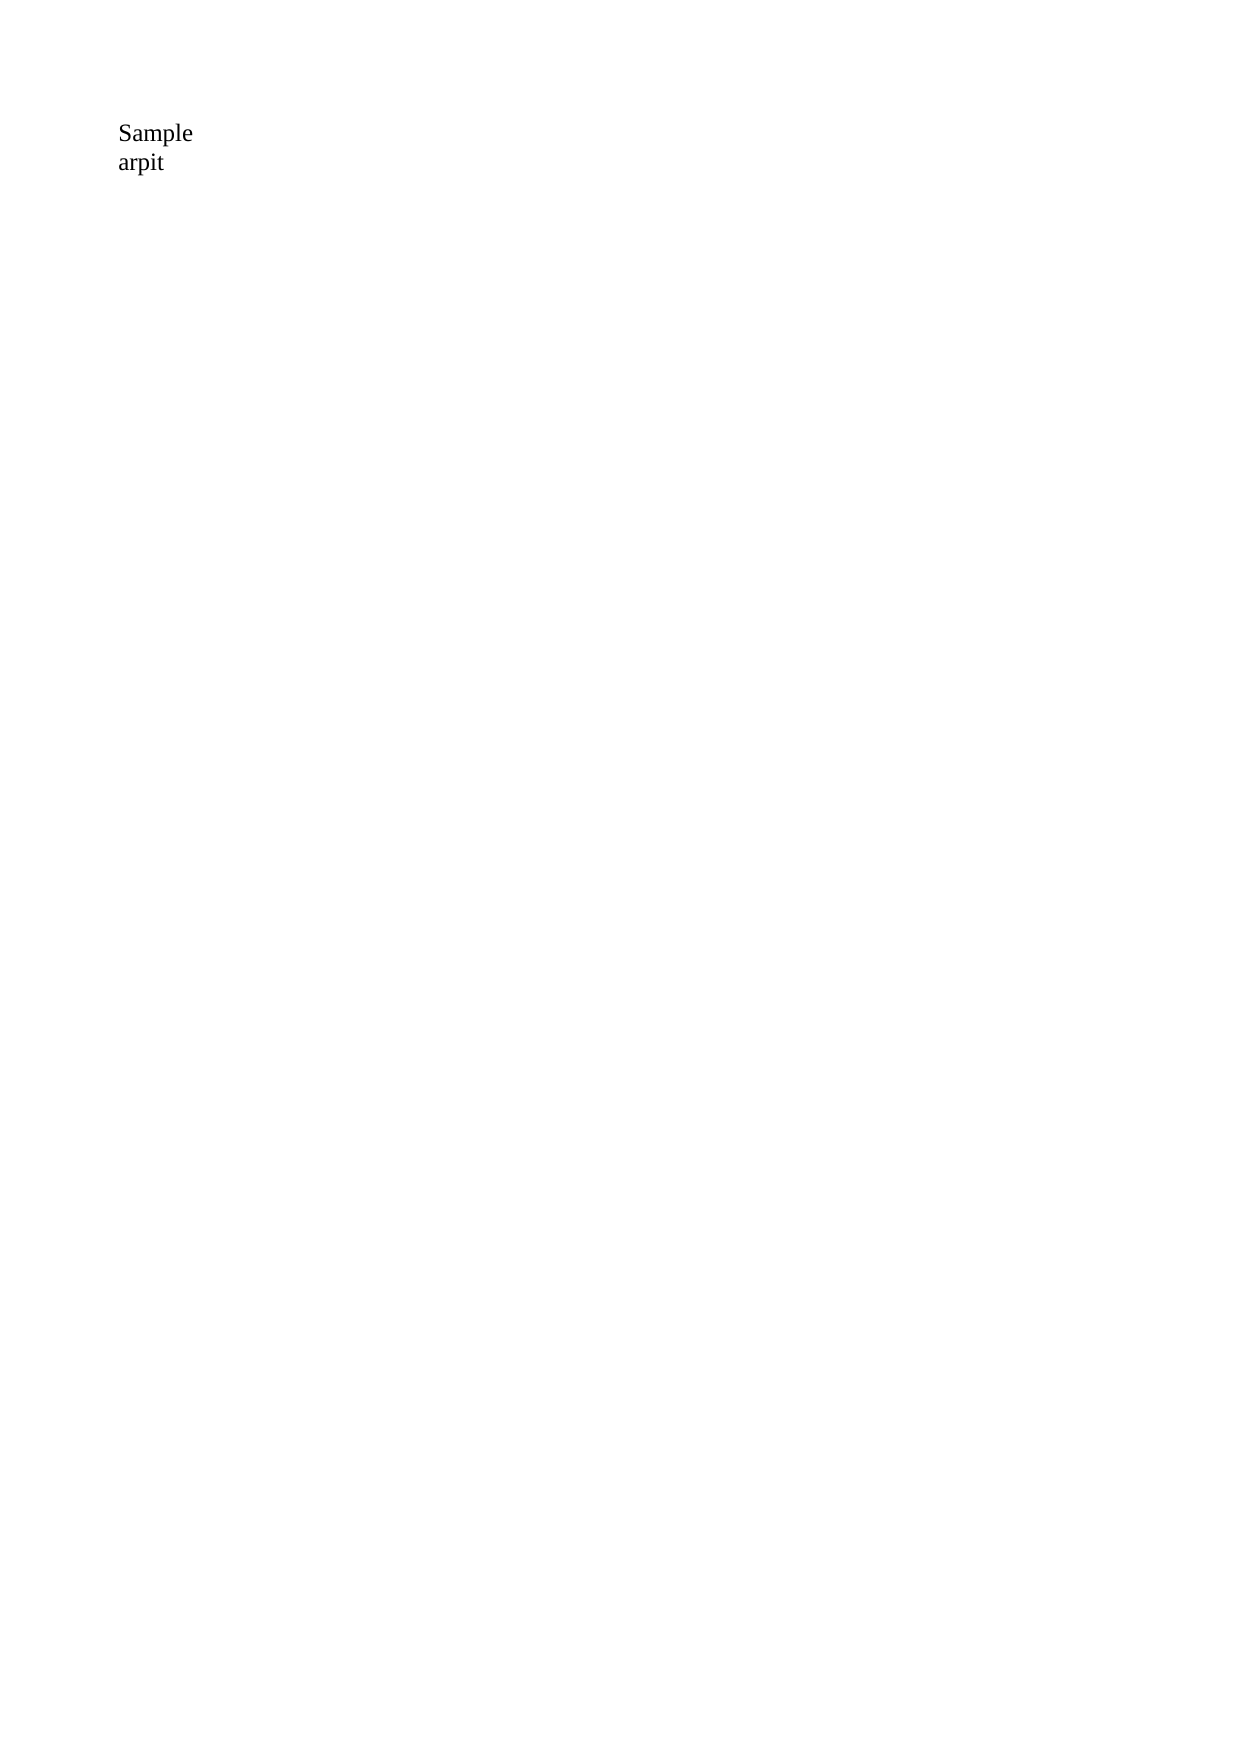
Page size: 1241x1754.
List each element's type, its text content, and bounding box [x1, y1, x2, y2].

text Sample [118, 118, 1122, 147]
text arpit [118, 147, 1122, 176]
